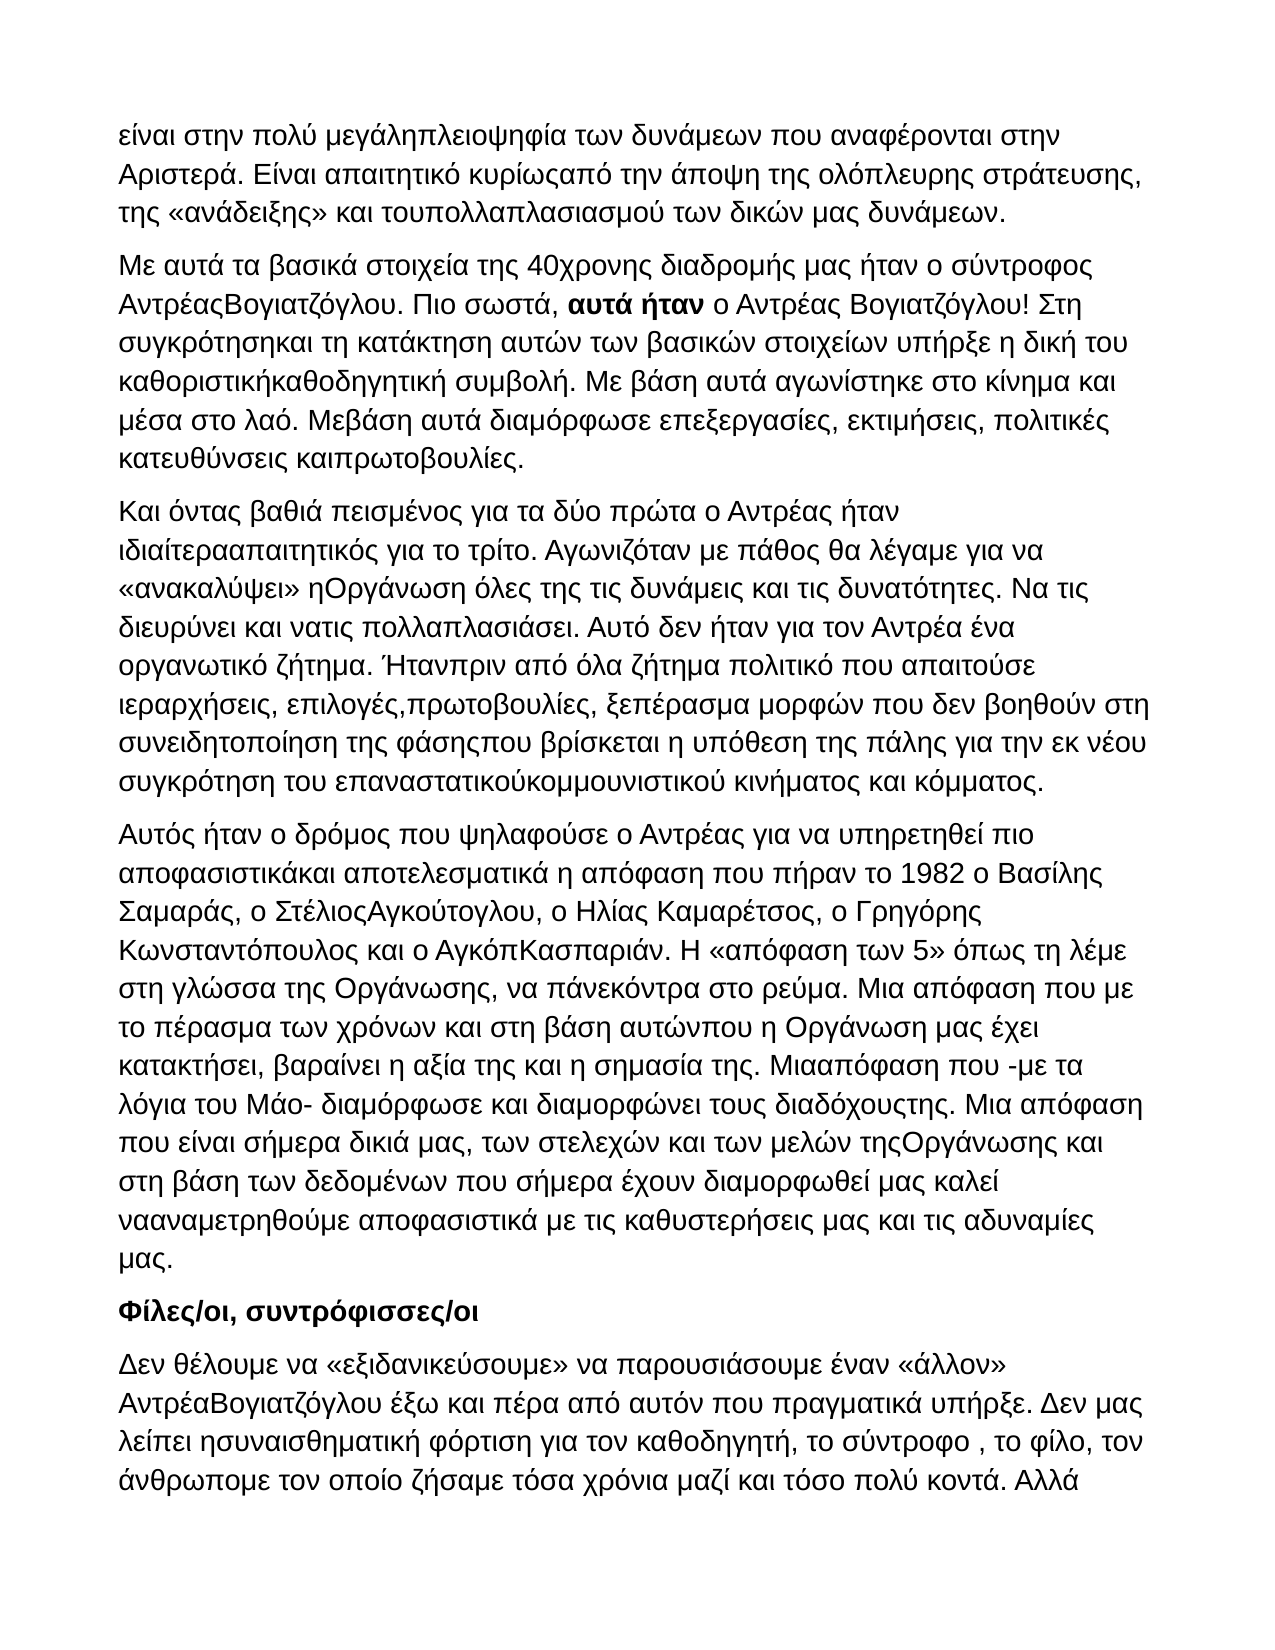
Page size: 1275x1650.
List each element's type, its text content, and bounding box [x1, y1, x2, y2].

text Αυτός ήταν ο δρόμος που ψηλαφούσε ο Αντρέας για να υπηρετηθεί πιο αποφασιστικάκαι αποτελεσματικά η απόφαση που πήραν το 1982 ο Βασίλης Σαμαράς, ο ΣτέλιοςΑγκούτογλου, ο Ηλίας Καμαρέτσος, ο Γρηγόρης Κωνσταντόπουλος και ο ΑγκόπΚασπαριάν. Η «απόφαση των 5» όπως τη λέμε στη γλώσσα της Οργάνωσης, να πάνεκόντρα στο ρεύμα. Μια απόφαση που με το πέρασμα των χρόνων και στη βάση αυτώνπου η Οργάνωση μας έχει κατακτήσει, βαραίνει η αξία της και η σημασία της. Μιααπόφαση που -με τα λόγια του Μάο- διαμόρφωσε και διαμορφώνει τους διαδόχουςτης. Μια απόφαση που είναι σήμερα δικιά μας, των στελεχών και των μελών τηςΟργάνωσης και στη βάση των δεδομένων που σήμερα έχουν διαμορφωθεί μας καλεί νααναμετρηθούμε αποφασιστικά με τις καθυστερήσεις μας και τις αδυναμίες μας. [118, 817, 1157, 1274]
text Φίλες/οι, συντρόφισσες/οι [118, 1294, 1157, 1328]
text Και όντας βαθιά πεισμένος για τα δύο πρώτα ο Αντρέας ήταν ιδιαίτερααπαιτητικός για το τρίτο. Αγωνιζόταν με πάθος θα λέγαμε για να «ανακαλύψει» ηΟργάνωση όλες της τις δυνάμεις και τις δυνατότητες. Να τις διευρύνει και νατις πολλαπλασιάσει. Αυτό δεν ήταν για τον Αντρέα ένα οργανωτικό ζήτημα. Ήτανπριν από όλα ζήτημα πολιτικό που απαιτούσε ιεραρχήσεις, επιλογές,πρωτοβουλίες, ξεπέρασμα μορφών που δεν βοηθούν στη συνειδητοποίηση της φάσηςπου βρίσκεται η υπόθεση της πάλης για την εκ νέου συγκρότηση του επαναστατικούκομμουνιστικού κινήματος και κόμματος. [118, 494, 1157, 797]
text Δεν θέλουμε να «εξιδανικεύσουμε» να παρουσιάσουμε έναν «άλλον» ΑντρέαΒογιατζόγλου έξω και πέρα από αυτόν που πραγματικά υπήρξε. Δεν μας λείπει ησυναισθηματική φόρτιση για τον καθοδηγητή, το σύντροφο , το φίλο, τον άνθρωπομε τον οποίο ζήσαμε τόσα χρόνια μαζί και τόσο πολύ κοντά. Αλλά [118, 1347, 1157, 1496]
text Με αυτά τα βασικά στοιχεία της 40χρονης διαδρομής μας ήταν ο σύντροφος ΑντρέαςΒογιατζόγλου. Πιο σωστά, αυτά ήταν ο Αντρέας Βογιατζόγλου! Στη συγκρότησηκαι τη κατάκτηση αυτών των βασικών στοιχείων υπήρξε η δική του καθοριστικήκαθοδηγητική συμβολή. Με βάση αυτά αγωνίστηκε στο κίνημα και μέσα στο λαό. Μεβάση αυτά διαμόρφωσε επεξεργασίες, εκτιμήσεις, πολιτικές κατευθύνσεις καιπρωτοβουλίες. [118, 248, 1157, 474]
text είναι στην πολύ μεγάληπλειοψηφία των δυνάμεων που αναφέρονται στην Αριστερά. Είναι απαιτητικό κυρίωςαπό την άποψη της ολόπλευρης στράτευσης, της «ανάδειξης» και τουπολλαπλασιασμού των δικών μας δυνάμεων. [118, 118, 1157, 229]
